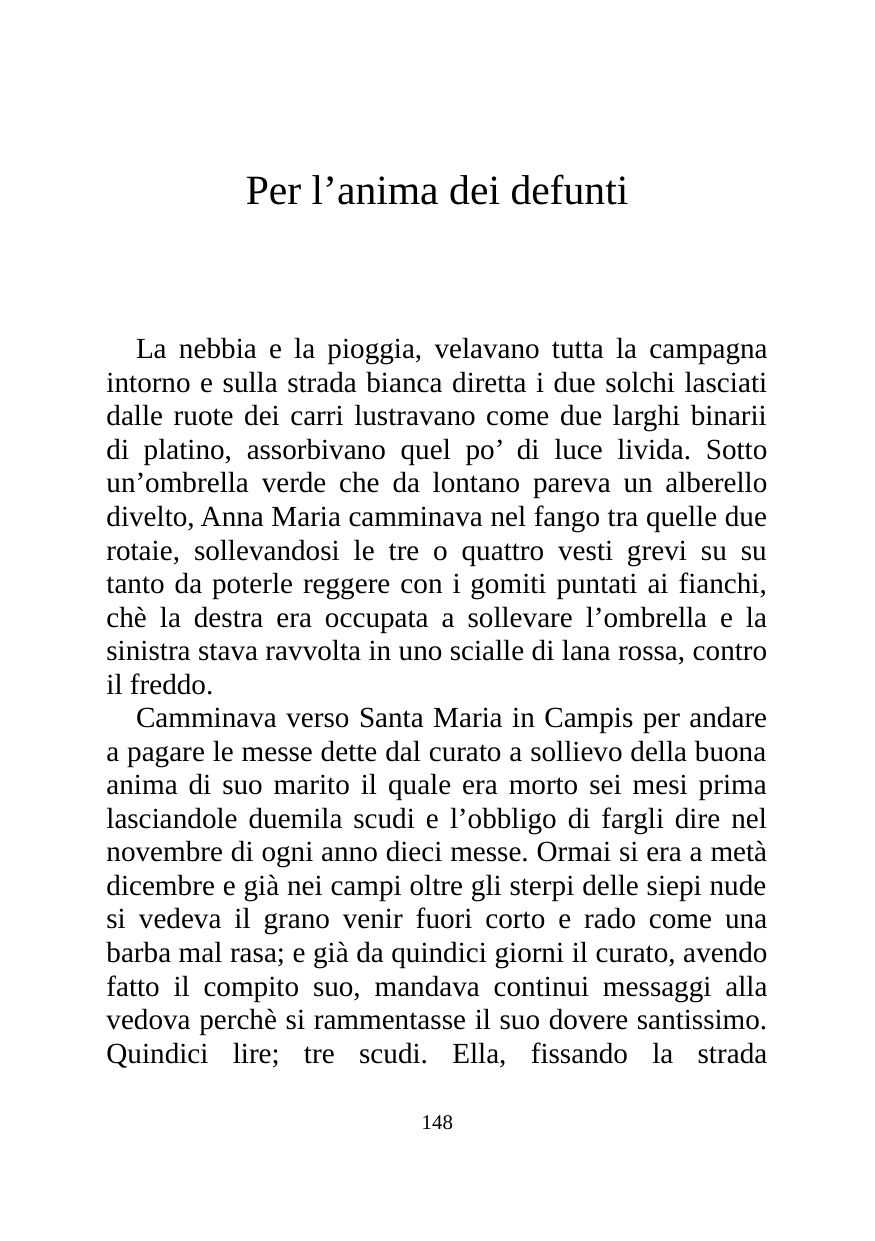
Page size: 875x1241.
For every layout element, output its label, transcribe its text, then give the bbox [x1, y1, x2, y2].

text La nebbia e la pioggia, velavano tutta la campagna intorno e sulla strada bianca diretta i due solchi lasciati dalle ruote dei carri lustravano come due larghi binarii di platino, assorbivano quel po’ di luce livida. Sotto un’ombrella verde che da lontano pareva un alberello divelto, Anna Maria camminava nel fango tra quelle due rotaie, sollevandosi le tre o quattro vesti grevi su su tanto da poterle reggere con i gomiti puntati ai fianchi, chè la destra era occupata a sollevare l’ombrella e la sinistra stava ravvolta in uno scialle di lana rossa, contro il freddo. [106, 331, 768, 700]
text Camminava verso Santa Maria in Campis per andare a pagare le messe dette dal curato a sollievo della buona anima di suo marito il quale era morto sei mesi prima lasciandole duemila scudi e l’obbligo di fargli dire nel novembre di ogni anno dieci messe. Ormai si era a metà dicembre e già nei campi oltre gli sterpi delle siepi nude si vedeva il grano venir fuori corto e rado come una barba mal rasa; e già da quindici giorni il curato, avendo fatto il compito suo, mandava continui messaggi alla vedova perchè si rammentasse il suo dovere santissimo. Quindici lire; tre scudi. Ella, fissando la strada [106, 700, 768, 1069]
text Per l’anima dei defunti [106, 165, 768, 213]
